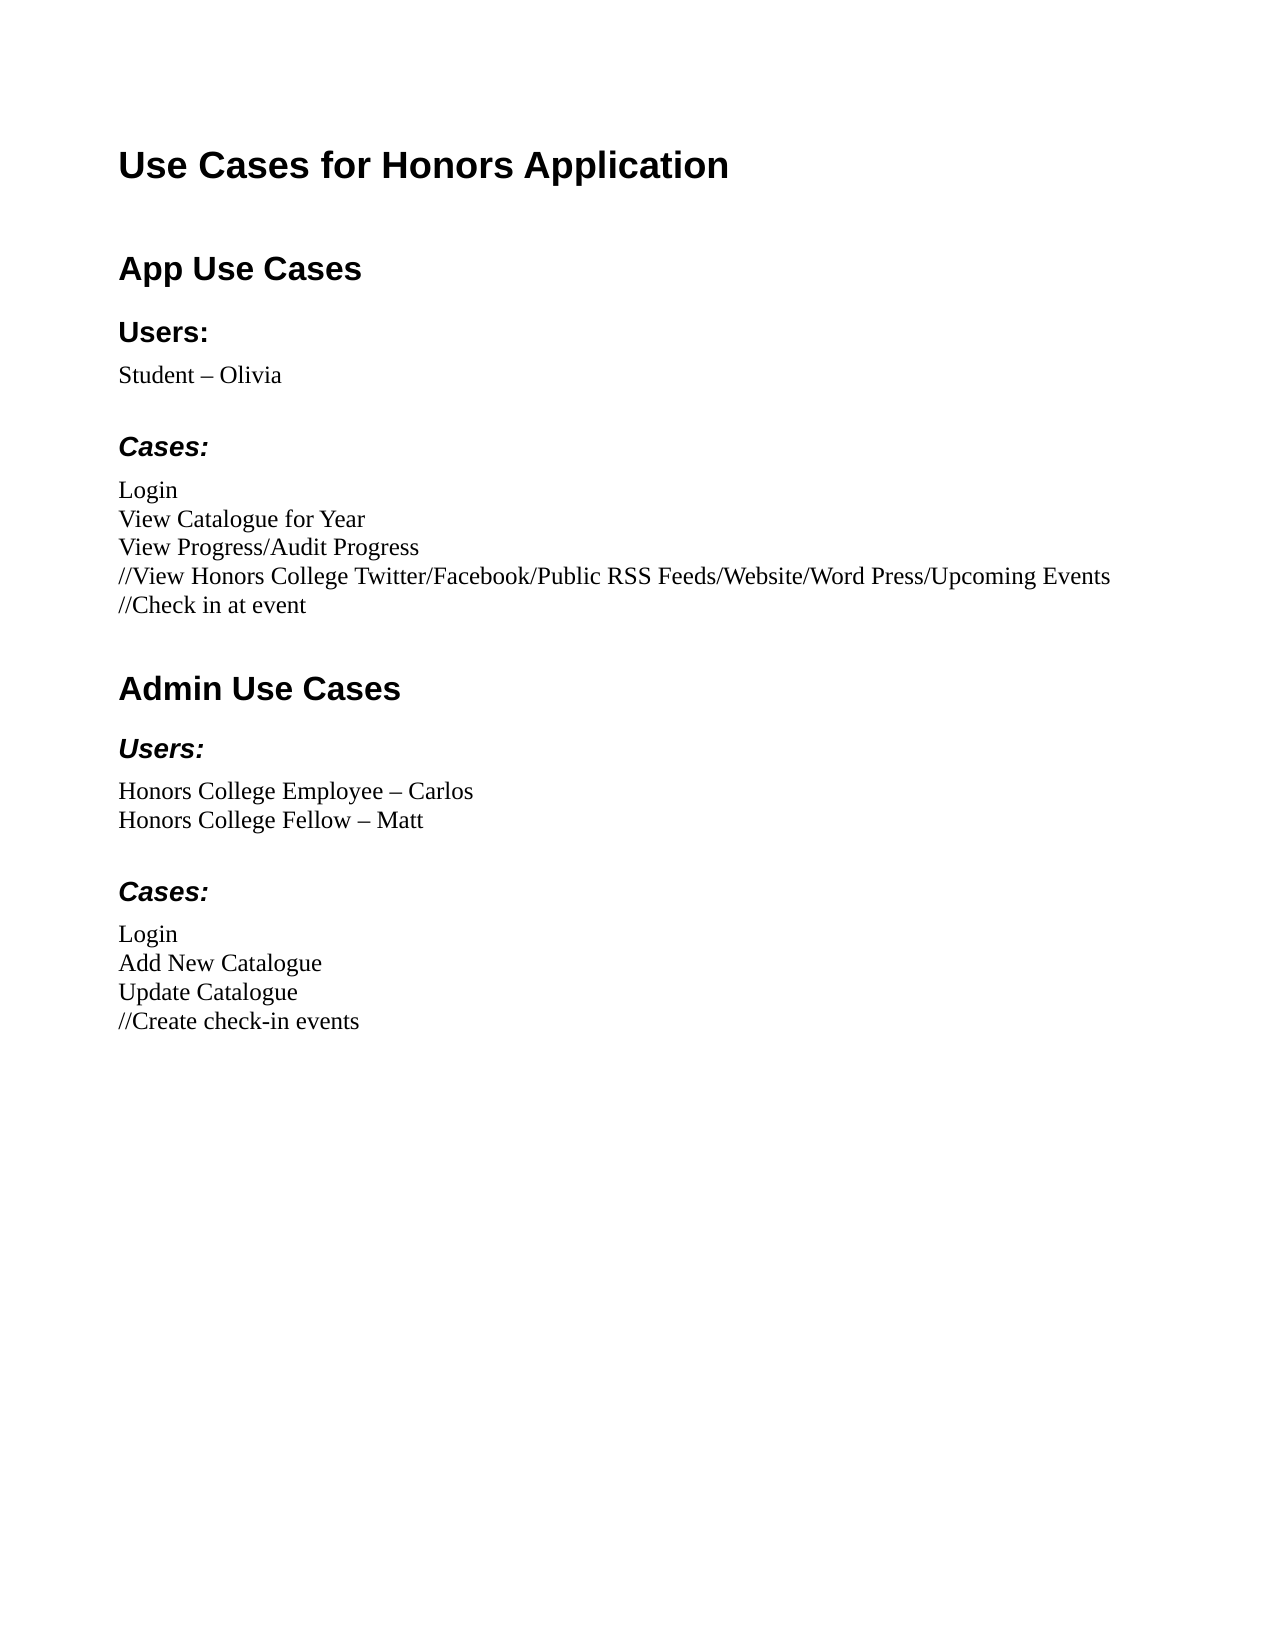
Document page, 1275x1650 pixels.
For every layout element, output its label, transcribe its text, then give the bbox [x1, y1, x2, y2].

text Honors College Fellow – Matt [118, 805, 1157, 834]
subtitle Users: [118, 732, 1157, 764]
text Login [118, 919, 1157, 948]
text Login [118, 475, 1157, 504]
subtitle Cases: [118, 875, 1157, 907]
text View Catalogue for Year [118, 504, 1157, 532]
text View Progress/Audit Progress [118, 532, 1157, 561]
subtitle App Use Cases [118, 249, 1157, 287]
text Update Catalogue [118, 977, 1157, 1006]
text Honors College Employee – Carlos [118, 776, 1157, 805]
text Add New Catalogue [118, 948, 1157, 977]
subtitle Users: [118, 314, 1157, 348]
text //Create check-in events [118, 1006, 1157, 1034]
text //Check in at event [118, 590, 1157, 619]
text Student – Olivia [118, 361, 1157, 389]
subtitle Cases: [118, 431, 1157, 462]
subtitle Use Cases for Honors Application [118, 143, 1157, 187]
text //View Honors College Twitter/Facebook/Public RSS Feeds/Website/Word Press/Upcoming Events [118, 561, 1157, 590]
subtitle Admin Use Cases [118, 668, 1157, 707]
